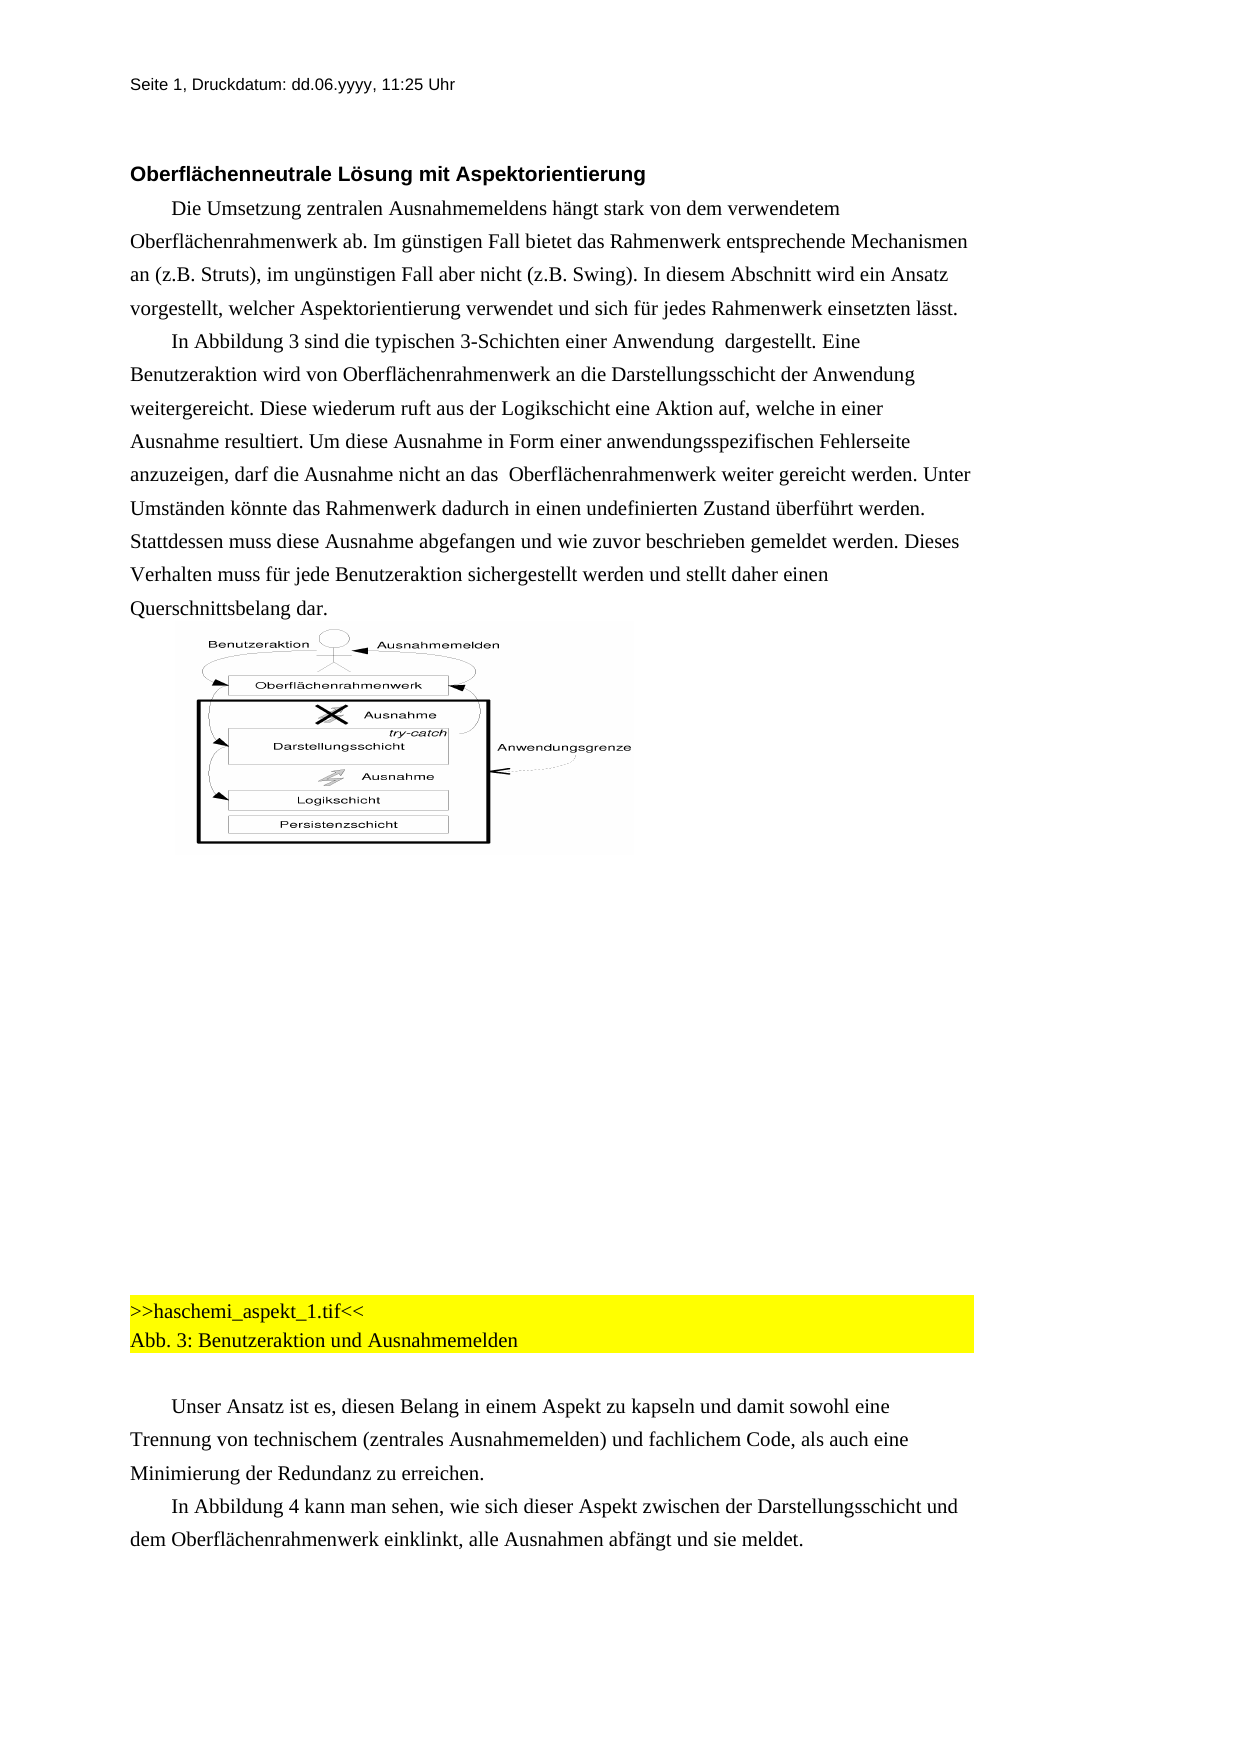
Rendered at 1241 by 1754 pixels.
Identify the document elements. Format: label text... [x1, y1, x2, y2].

text Abb. 3: Benutzeraktion und Ausnahmemelden [130, 1324, 974, 1353]
text In Abbildung 4 kann man sehen, wie sich dieser Aspekt zwischen der Darstellungsschicht und dem Oberflächenrahmenwerk einklinkt, alle Ausnahmen abfängt und sie meldet. [130, 1487, 974, 1553]
text Die Umsetzung zentralen Ausnahmemeldens hängt stark von dem verwendetem Oberflächenrahmenwerk ab. Im günstigen Fall bietet das Rahmenwerk entsprechende Mechanismen an (z.B. Struts), im ungünstigen Fall aber nicht (z.B. Swing). In diesem Abschnitt wird ein Ansatz vorgestellt, welcher Aspektorientierung verwendet und sich für jedes Rahmenwerk einsetzten lässt. [130, 188, 974, 322]
text >>haschemi_aspekt_1.tif<< [130, 1295, 974, 1324]
picture [175, 621, 929, 1262]
text In Abbildung 3 sind die typischen 3-Schichten einer Anwendung dargestellt. Eine Benutzeraktion wird von Oberflächenrahmenwerk an die Darstellungsschicht der Anwendung weitergereicht. Diese wiederum ruft aus der Logikschicht eine Aktion auf, welche in einer Ausnahme resultiert. Um diese Ausnahme in Form einer anwendungsspezifischen Fehlerseite anzuzeigen, darf die Ausnahme nicht an das Oberflächenrahmenwerk weiter gereicht werden. Unter Umständen könnte das Rahmenwerk dadurch in einen undefinierten Zustand überführt werden. Stattdessen muss diese Ausnahme abgefangen und wie zuvor beschrieben gemeldet werden. Dieses Verhalten muss für jede Benutzeraktion sichergestellt werden und stellt daher einen Querschnittsbelang dar. [130, 322, 974, 622]
text Unser Ansatz ist es, diesen Belang in einem Aspekt zu kapseln und damit sowohl eine Trennung von technischem (zentrales Ausnahmemelden) und fachlichem Code, als auch eine Minimierung der Redundanz zu erreichen. [130, 1387, 974, 1487]
text Oberflächenneutrale Lösung mit Aspektorientierung [130, 155, 974, 188]
